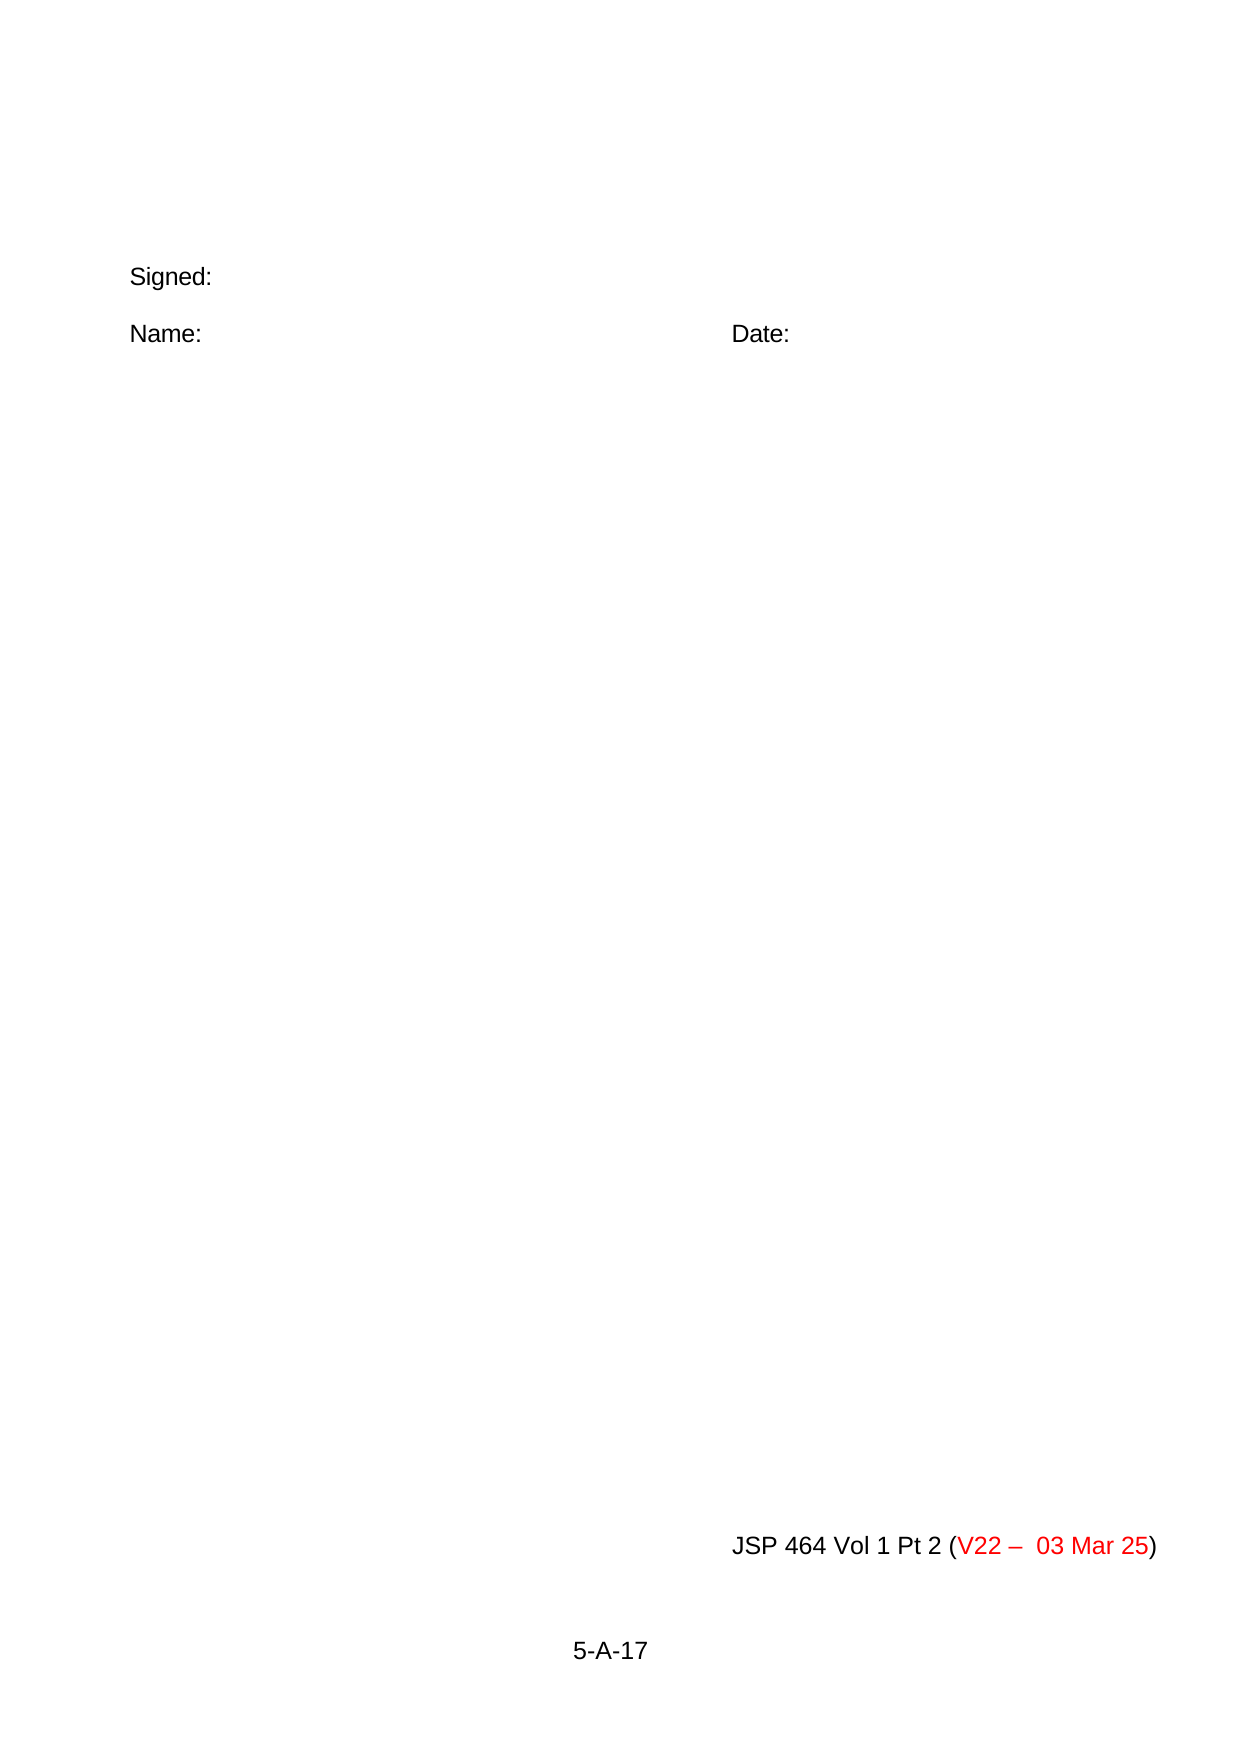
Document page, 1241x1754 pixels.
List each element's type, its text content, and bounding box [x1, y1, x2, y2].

table_header [720, 262, 827, 319]
table_header [827, 262, 1122, 319]
table_cell Name: [118, 319, 321, 377]
table_cell [321, 319, 720, 377]
table_header Signed: [118, 262, 321, 319]
table_cell Date: [720, 319, 827, 377]
table_header [321, 262, 720, 319]
table_cell [827, 319, 1122, 377]
